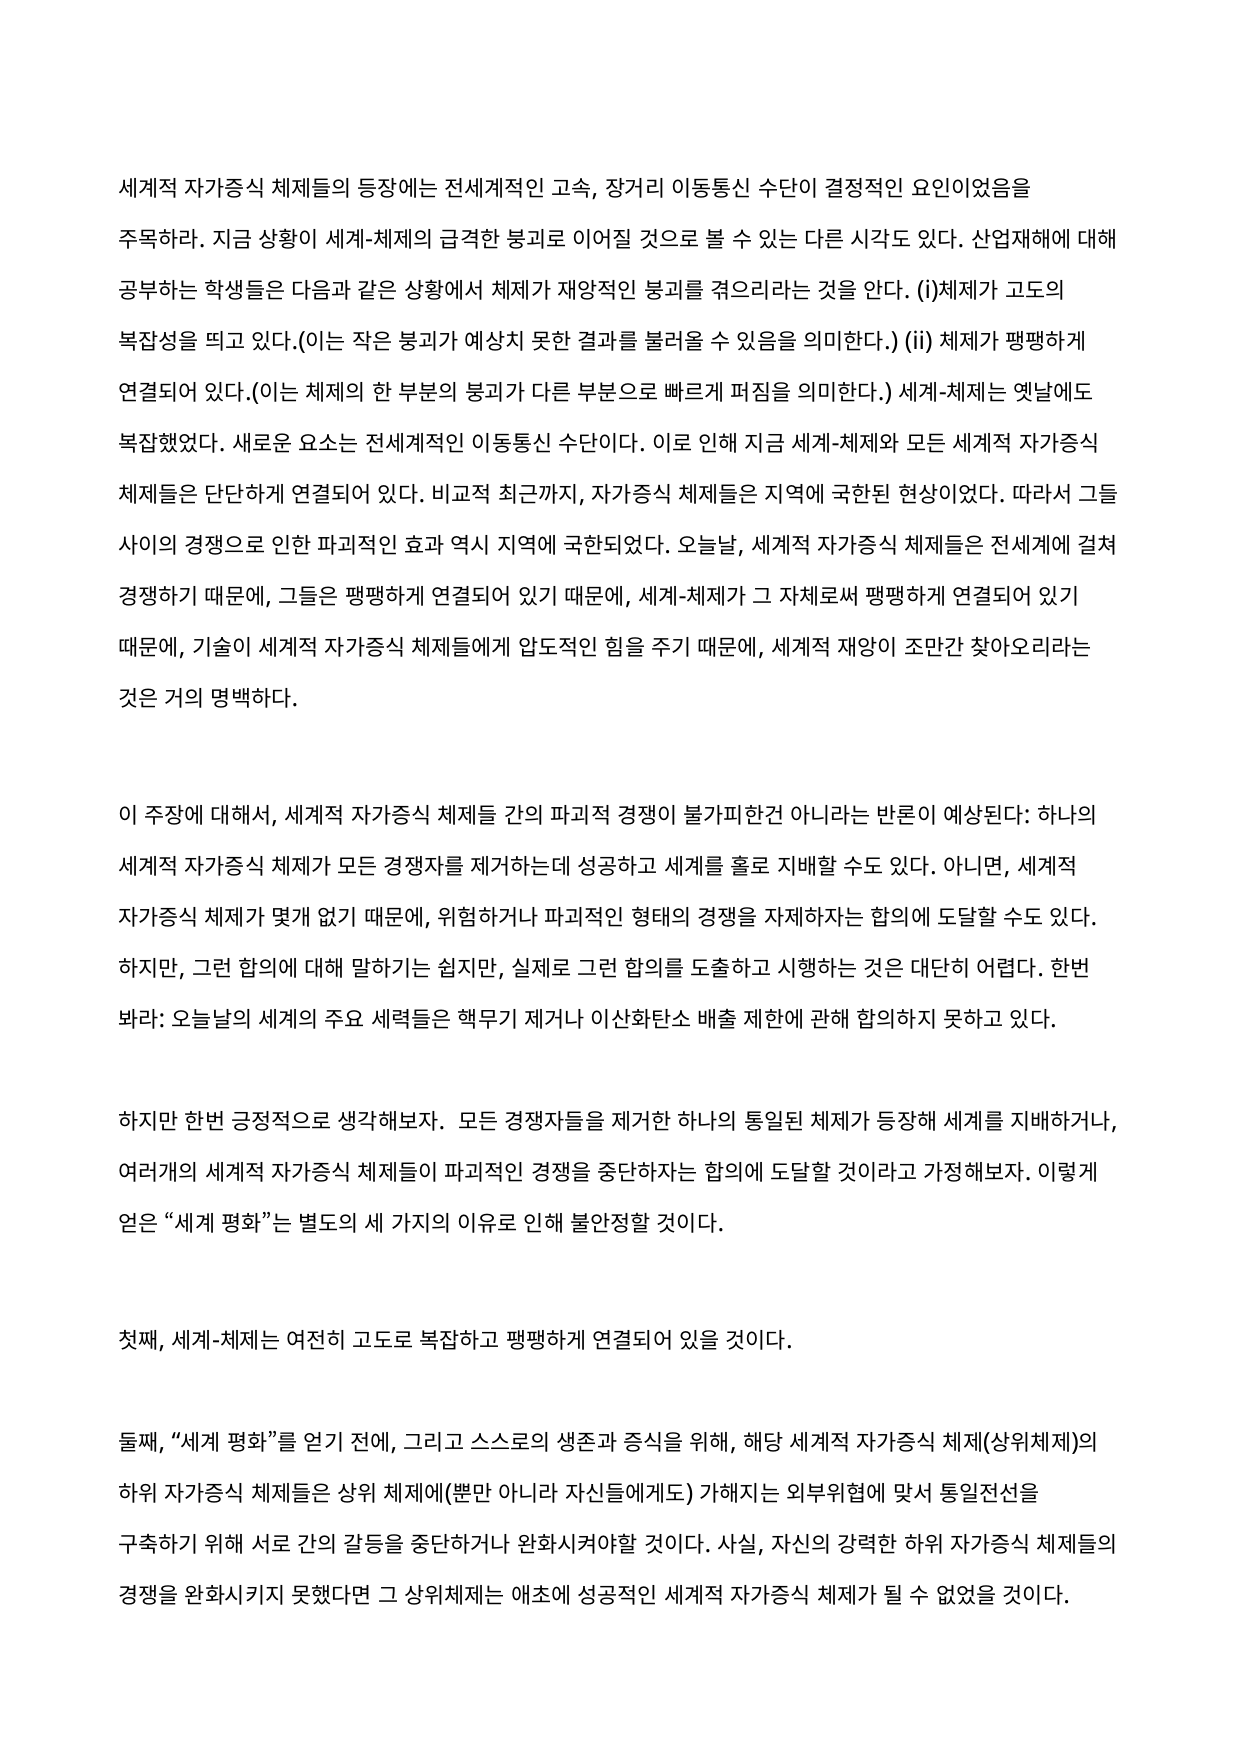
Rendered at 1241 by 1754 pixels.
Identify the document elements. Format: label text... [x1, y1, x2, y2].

text 이 주장에 대해서, 세계적 자가증식 체제들 간의 파괴적 경쟁이 불가피한건 아니라는 반론이 예상된다: 하나의 세계적 자가증식 체제가 모든 경쟁자를 제거하는데 성공하고 세계를 홀로 지배할 수도 있다. 아니면, 세계적 자가증식 체제가 몇개 없기 때문에, 위험하거나 파괴적인 형태의 경쟁을 자제하자는 합의에 도달할 수도 있다. 하지만, 그런 합의에 대해 말하기는 쉽지만, 실제로 그런 합의를 도출하고 시행하는 것은 대단히 어렵다. 한번 봐라: 오늘날의 세계의 주요 세력들은 핵무기 제거나 이산화탄소 배출 제한에 관해 합의하지 못하고 있다. [118, 796, 1122, 1034]
text 하지만 한번 긍정적으로 생각해보자. 모든 경쟁자들을 제거한 하나의 통일된 체제가 등장해 세계를 지배하거나, 여러개의 세계적 자가증식 체제들이 파괴적인 경쟁을 중단하자는 합의에 도달할 것이라고 가정해보자. 이렇게 얻은 “세계 평화”는 별도의 세 가지의 이유로 인해 불안정할 것이다. [118, 1102, 1122, 1239]
text 둘째, “세계 평화”를 얻기 전에, 그리고 스스로의 생존과 증식을 위해, 해당 세계적 자가증식 체제(상위체제)의 하위 자가증식 체제들은 상위 체제에(뿐만 아니라 자신들에게도) 가해지는 외부위협에 맞서 통일전선을 구축하기 위해 서로 간의 갈등을 중단하거나 완화시켜야할 것이다. 사실, 자신의 강력한 하위 자가증식 체제들의 경쟁을 완화시키지 못했다면 그 상위체제는 애초에 성공적인 세계적 자가증식 체제가 될 수 없었을 것이다. [118, 1423, 1122, 1611]
text 첫째, 세계-체제는 여전히 고도로 복잡하고 팽팽하게 연결되어 있을 것이다. [118, 1321, 1122, 1355]
text 세계적 자가증식 체제들의 등장에는 전세계적인 고속, 장거리 이동통신 수단이 결정적인 요인이었음을 주목하라. 지금 상황이 세계-체제의 급격한 붕괴로 이어질 것으로 볼 수 있는 다른 시각도 있다. 산업재해에 대해 공부하는 학생들은 다음과 같은 상황에서 체제가 재앙적인 붕괴를 겪으리라는 것을 안다. (i)체제가 고도의 복잡성을 띄고 있다.(이는 작은 붕괴가 예상치 못한 결과를 불러올 수 있음을 의미한다.) (ii) 체제가 팽팽하게 연결되어 있다.(이는 체제의 한 부분의 붕괴가 다른 부분으로 빠르게 퍼짐을 의미한다.) 세계-체제는 옛날에도 복잡했었다. 새로운 요소는 전세계적인 이동통신 수단이다. 이로 인해 지금 세계-체제와 모든 세계적 자가증식 체제들은 단단하게 연결되어 있다. 비교적 최근까지, 자가증식 체제들은 지역에 국한된 현상이었다. 따라서 그들 사이의 경쟁으로 인한 파괴적인 효과 역시 지역에 국한되었다. 오늘날, 세계적 자가증식 체제들은 전세계에 걸쳐 경쟁하기 때문에, 그들은 팽팽하게 연결되어 있기 때문에, 세계-체제가 그 자체로써 팽팽하게 연결되어 있기 때문에, 기술이 세계적 자가증식 체제들에게 압도적인 힘을 주기 때문에, 세계적 재앙이 조만간 찾아오리라는 것은 거의 명백하다. [118, 169, 1122, 714]
